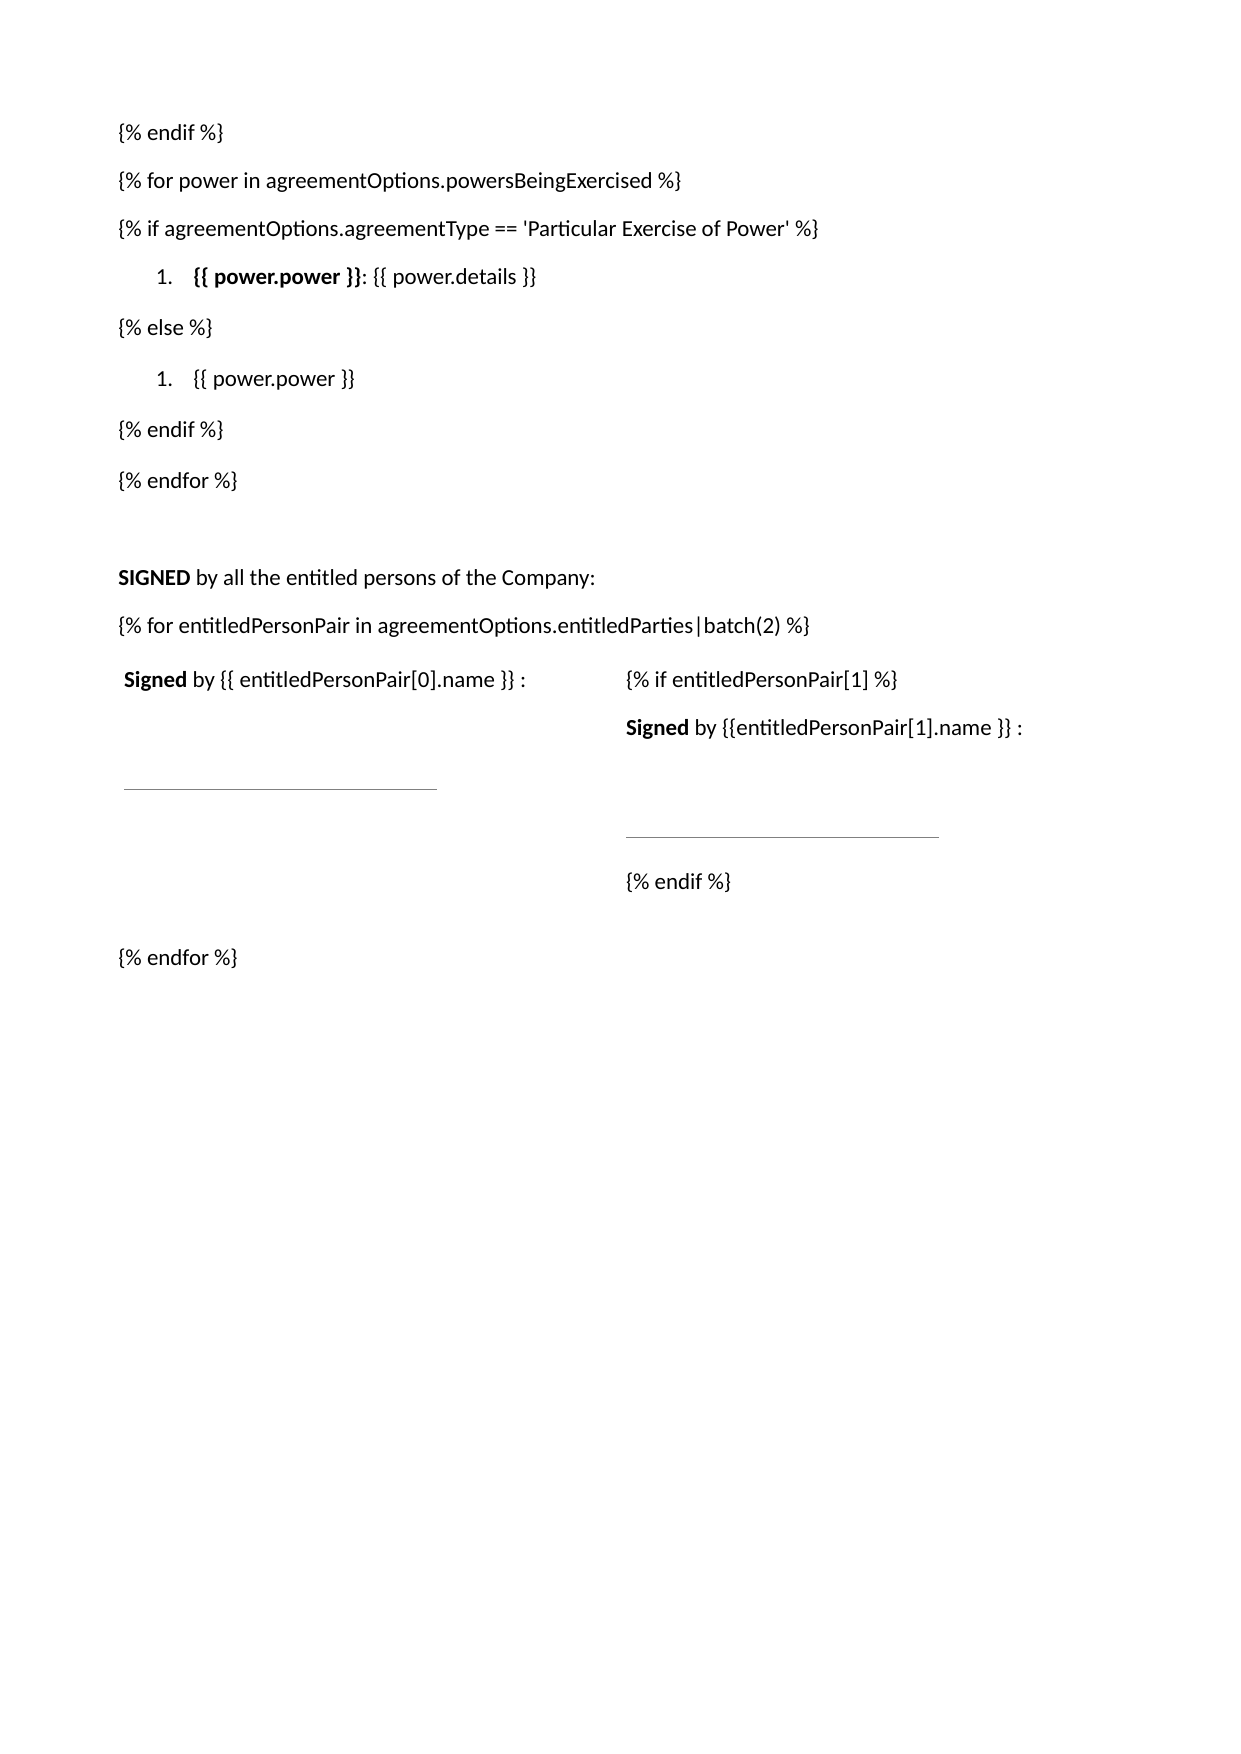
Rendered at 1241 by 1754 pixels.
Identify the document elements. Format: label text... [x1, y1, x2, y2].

text {% for entitledPersonPair in agreementOptions.entitledParties|batch(2) %} [118, 611, 1122, 639]
text {% endfor %} [118, 467, 1122, 495]
list {% endif %} [118, 416, 1122, 444]
list {{ power.power }}: {{ power.details }} [156, 262, 1122, 291]
text {% endif %} [118, 118, 1122, 146]
text {% if agreementOptions.agreementType == 'Particular Exercise of Power' %} [118, 214, 1122, 242]
list {% else %} [118, 313, 1122, 342]
list {{ power.power }} [156, 364, 1122, 393]
table_header {% if entitledPersonPair[1] %} Signed by {{entitledPersonPair[1].name }} : {% endif %} [620, 659, 1122, 915]
text {% endfor %} [118, 943, 1122, 971]
text SIGNED by all the entitled persons of the Company: [118, 563, 1122, 591]
table_header Signed by {{ entitledPersonPair[0].name }} : [118, 659, 620, 915]
text {% for power in agreementOptions.powersBeingExercised %} [118, 166, 1122, 194]
